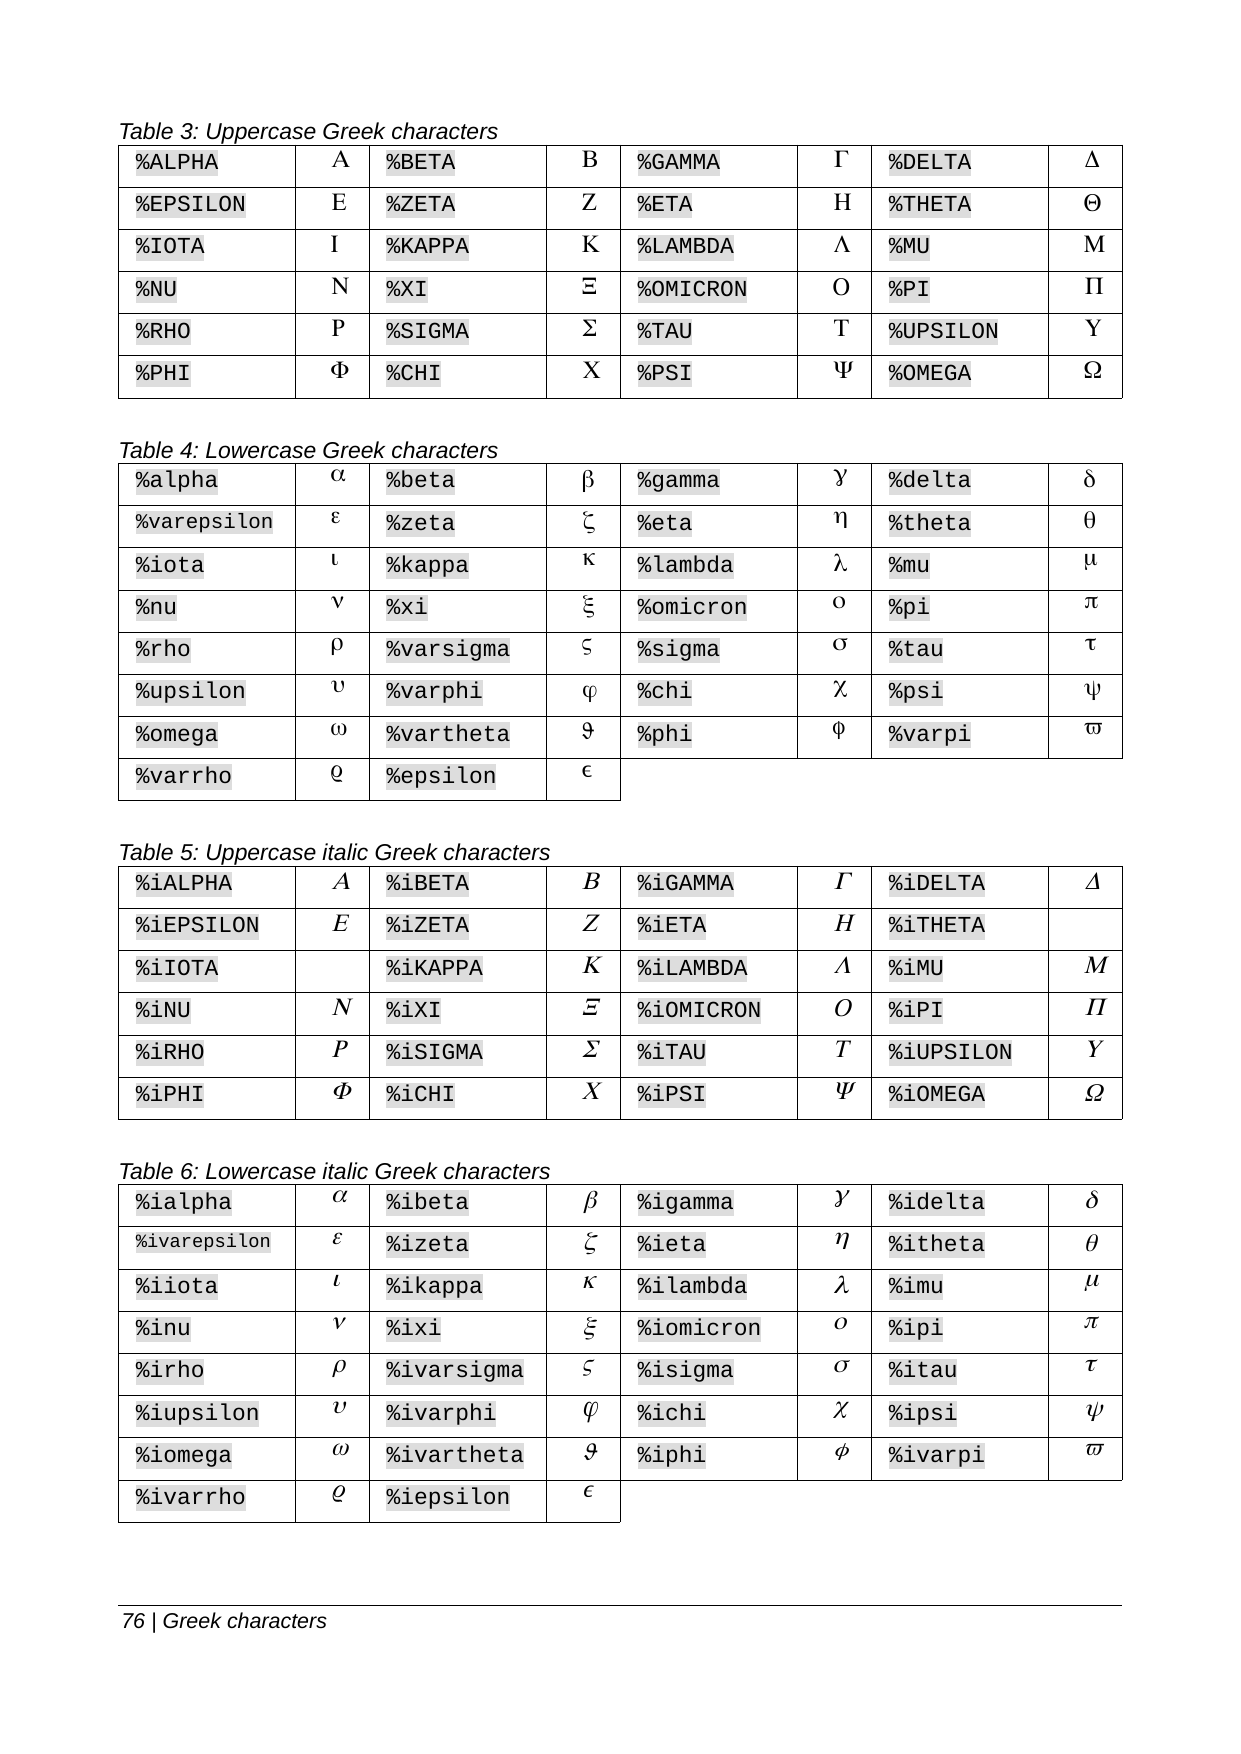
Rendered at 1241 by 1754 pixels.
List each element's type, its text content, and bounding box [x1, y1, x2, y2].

table_cell [798, 591, 871, 632]
table_cell %ivarrho [119, 1481, 295, 1522]
table_header %igamma [621, 1185, 797, 1226]
table_cell [1049, 272, 1122, 313]
table_cell %itheta [872, 1227, 1048, 1268]
table_cell %ikappa [370, 1270, 546, 1311]
table_cell %SIGMA [370, 314, 546, 355]
table_cell [797, 759, 871, 800]
text Table 3: Uppercase Greek characters [118, 118, 1122, 144]
table_cell [798, 675, 871, 716]
table_cell [296, 1481, 369, 1522]
table_cell %iphi [621, 1438, 797, 1479]
table_header %delta [872, 464, 1048, 505]
table_cell [1049, 548, 1122, 589]
table_cell [296, 272, 369, 313]
table_cell %CHI [370, 356, 546, 398]
table_cell [1049, 633, 1122, 674]
table_cell %iPI [872, 993, 1048, 1034]
table_cell %UPSILON [872, 314, 1048, 355]
table_cell %iMU [872, 951, 1048, 992]
table_cell %varepsilon [119, 506, 295, 547]
table_cell %iTAU [621, 1036, 797, 1077]
table_header %alpha [119, 464, 295, 505]
table_cell %omega [119, 717, 295, 758]
table_cell [797, 1481, 871, 1522]
table_cell [296, 1078, 369, 1119]
table_cell [1048, 1481, 1122, 1522]
table_cell [1049, 591, 1122, 632]
table_cell %ixi [370, 1312, 546, 1353]
table_cell [1049, 993, 1122, 1034]
table_cell %OMICRON [621, 272, 797, 313]
table_cell %epsilon [370, 759, 546, 800]
table_cell [547, 1078, 620, 1119]
table_cell %imu [872, 1270, 1048, 1311]
table_header [547, 146, 620, 187]
table_cell [547, 548, 620, 589]
table_cell %iTHETA [872, 909, 1048, 950]
table_header %iALPHA [119, 867, 295, 908]
table_cell [547, 314, 620, 355]
table_cell %ZETA [370, 188, 546, 229]
table_cell [798, 188, 871, 229]
table_header %ALPHA [119, 146, 295, 187]
table_header [798, 867, 871, 908]
table_cell %zeta [370, 506, 546, 547]
table_cell %izeta [370, 1227, 546, 1268]
table_cell %phi [621, 717, 797, 758]
table_header %BETA [370, 146, 546, 187]
table_cell [798, 717, 871, 758]
table_cell %iKAPPA [370, 951, 546, 992]
table_cell [798, 951, 871, 992]
table_cell %iOMICRON [621, 993, 797, 1034]
table_cell %kappa [370, 548, 546, 589]
table_cell %KAPPA [370, 230, 546, 271]
table_header [547, 867, 620, 908]
table_cell %ivarpi [872, 1438, 1048, 1479]
table_cell [1049, 188, 1122, 229]
table_cell [1049, 1396, 1122, 1437]
table_cell %rho [119, 633, 295, 674]
table_cell [1049, 230, 1122, 271]
table_cell [798, 1396, 871, 1437]
table_cell %varpi [872, 717, 1048, 758]
table_header %ialpha [119, 1185, 295, 1226]
table_cell [1049, 1438, 1122, 1479]
table_cell [871, 1481, 1048, 1522]
table_cell %mu [872, 548, 1048, 589]
table_cell [798, 633, 871, 674]
table_cell [296, 1396, 369, 1437]
table_cell [547, 1227, 620, 1268]
table_cell [1049, 314, 1122, 355]
table_cell [547, 1312, 620, 1353]
table_cell [1049, 1078, 1122, 1119]
table_cell %eta [621, 506, 797, 547]
table_cell %iota [119, 548, 295, 589]
table_header [798, 464, 871, 505]
table_cell %OMEGA [872, 356, 1048, 398]
table_cell [1049, 356, 1122, 398]
table_cell [547, 356, 620, 398]
table_header [547, 464, 620, 505]
table_cell %ivarsigma [370, 1354, 546, 1395]
table_cell %ipi [872, 1312, 1048, 1353]
table_cell %itau [872, 1354, 1048, 1395]
table_cell %LAMBDA [621, 230, 797, 271]
table_cell [798, 1036, 871, 1077]
table_cell [296, 314, 369, 355]
table_cell [296, 1438, 369, 1479]
table_cell [621, 1481, 797, 1522]
table_cell [296, 951, 369, 992]
table_cell %iPHI [119, 1078, 295, 1119]
table_cell %iIOTA [119, 951, 295, 992]
table_cell %iCHI [370, 1078, 546, 1119]
table_cell [798, 356, 871, 398]
table_cell [547, 188, 620, 229]
table_cell %XI [370, 272, 546, 313]
table_header [296, 464, 369, 505]
table_cell %PHI [119, 356, 295, 398]
table_cell [547, 230, 620, 271]
table_cell [1049, 1312, 1122, 1353]
table_cell [296, 633, 369, 674]
table_cell [1049, 506, 1122, 547]
table_cell [296, 993, 369, 1034]
table_cell [871, 759, 1048, 800]
table_cell [798, 272, 871, 313]
table_cell [798, 548, 871, 589]
table_cell %PI [872, 272, 1048, 313]
table_cell [798, 1078, 871, 1119]
table_cell %MU [872, 230, 1048, 271]
table_cell %varsigma [370, 633, 546, 674]
table_header %iBETA [370, 867, 546, 908]
table_cell %iEPSILON [119, 909, 295, 950]
table_header %DELTA [872, 146, 1048, 187]
table_cell %iPSI [621, 1078, 797, 1119]
table_cell %iXI [370, 993, 546, 1034]
table_cell %iepsilon [370, 1481, 546, 1522]
table_cell [296, 1354, 369, 1395]
table_cell %ichi [621, 1396, 797, 1437]
table_cell %iiota [119, 1270, 295, 1311]
text Table 4: Lowercase Greek characters [118, 437, 1122, 463]
table_cell %iomicron [621, 1312, 797, 1353]
table_cell %RHO [119, 314, 295, 355]
table_cell %ilambda [621, 1270, 797, 1311]
table_cell [547, 1396, 620, 1437]
table_cell [1049, 1036, 1122, 1077]
table_cell [296, 591, 369, 632]
table_header %GAMMA [621, 146, 797, 187]
table_cell %IOTA [119, 230, 295, 271]
table_cell %varphi [370, 675, 546, 716]
table_header [1049, 1185, 1122, 1226]
table_cell [1049, 1354, 1122, 1395]
table_cell %THETA [872, 188, 1048, 229]
table_cell [547, 993, 620, 1034]
table_cell [296, 230, 369, 271]
table_cell [296, 1270, 369, 1311]
table_cell %iSIGMA [370, 1036, 546, 1077]
table_cell %tau [872, 633, 1048, 674]
table_cell [296, 188, 369, 229]
table_cell [547, 1438, 620, 1479]
table_header %beta [370, 464, 546, 505]
table_cell %chi [621, 675, 797, 716]
table_cell %irho [119, 1354, 295, 1395]
table_cell [1049, 951, 1122, 992]
table_cell %PSI [621, 356, 797, 398]
table_cell %ivarepsilon [119, 1227, 295, 1268]
table_cell [798, 1270, 871, 1311]
table_cell [1049, 909, 1122, 950]
table_cell %iRHO [119, 1036, 295, 1077]
table_header %idelta [872, 1185, 1048, 1226]
table_cell [547, 1354, 620, 1395]
table_cell [1049, 1227, 1122, 1268]
table_cell [547, 506, 620, 547]
table_cell %ipsi [872, 1396, 1048, 1437]
table_cell [296, 675, 369, 716]
table_cell [296, 506, 369, 547]
table_cell %iOMEGA [872, 1078, 1048, 1119]
table_cell [798, 506, 871, 547]
table_cell [621, 759, 797, 800]
table_cell [296, 759, 369, 800]
table_cell %psi [872, 675, 1048, 716]
table_cell %ivartheta [370, 1438, 546, 1479]
table_cell [296, 1036, 369, 1077]
table_cell %nu [119, 591, 295, 632]
table_cell %upsilon [119, 675, 295, 716]
table_cell %ivarphi [370, 1396, 546, 1437]
text Table 5: Uppercase italic Greek characters [118, 839, 1122, 866]
table_cell [1049, 717, 1122, 758]
table_cell [798, 1312, 871, 1353]
table_cell [798, 1438, 871, 1479]
table_cell [798, 993, 871, 1034]
table_cell %vartheta [370, 717, 546, 758]
table_cell %sigma [621, 633, 797, 674]
table_cell %inu [119, 1312, 295, 1353]
table_cell [1049, 675, 1122, 716]
table_header [798, 1185, 871, 1226]
table_header [296, 146, 369, 187]
table_header %ibeta [370, 1185, 546, 1226]
table_header [1049, 867, 1122, 908]
table_cell [296, 548, 369, 589]
table_header [1049, 146, 1122, 187]
table_cell [547, 675, 620, 716]
table_cell [547, 951, 620, 992]
table_header [1049, 464, 1122, 505]
table_cell %isigma [621, 1354, 797, 1395]
table_cell [296, 356, 369, 398]
table_cell %omicron [621, 591, 797, 632]
table_cell %varrho [119, 759, 295, 800]
text Table 6: Lowercase italic Greek characters [118, 1158, 1122, 1184]
table_header %iDELTA [872, 867, 1048, 908]
table_cell %xi [370, 591, 546, 632]
table_cell %iNU [119, 993, 295, 1034]
table_header %iGAMMA [621, 867, 797, 908]
table_cell [547, 1036, 620, 1077]
table_cell [547, 1270, 620, 1311]
table_cell %ETA [621, 188, 797, 229]
table_cell %iZETA [370, 909, 546, 950]
table_cell %iLAMBDA [621, 951, 797, 992]
table_cell %iupsilon [119, 1396, 295, 1437]
table_cell [547, 909, 620, 950]
table_cell %pi [872, 591, 1048, 632]
table_cell [547, 591, 620, 632]
table_cell [798, 1227, 871, 1268]
table_header [296, 1185, 369, 1226]
table_cell %theta [872, 506, 1048, 547]
table_cell %ieta [621, 1227, 797, 1268]
table_header [547, 1185, 620, 1226]
table_cell %iomega [119, 1438, 295, 1479]
table_cell [1048, 759, 1122, 800]
table_cell [798, 909, 871, 950]
table_cell [1049, 1270, 1122, 1311]
table_cell [547, 717, 620, 758]
table_header %gamma [621, 464, 797, 505]
table_cell [547, 759, 620, 800]
table_cell %iUPSILON [872, 1036, 1048, 1077]
table_cell [296, 1227, 369, 1268]
table_cell [547, 633, 620, 674]
table_cell %TAU [621, 314, 797, 355]
table_cell [296, 909, 369, 950]
table_cell %lambda [621, 548, 797, 589]
table_cell [547, 272, 620, 313]
table_header [296, 867, 369, 908]
table_cell [798, 230, 871, 271]
table_cell [798, 314, 871, 355]
table_header [798, 146, 871, 187]
table_cell [547, 1481, 620, 1522]
table_cell %iETA [621, 909, 797, 950]
table_cell %EPSILON [119, 188, 295, 229]
table_cell [296, 717, 369, 758]
table_cell %NU [119, 272, 295, 313]
table_cell [296, 1312, 369, 1353]
table_cell [798, 1354, 871, 1395]
